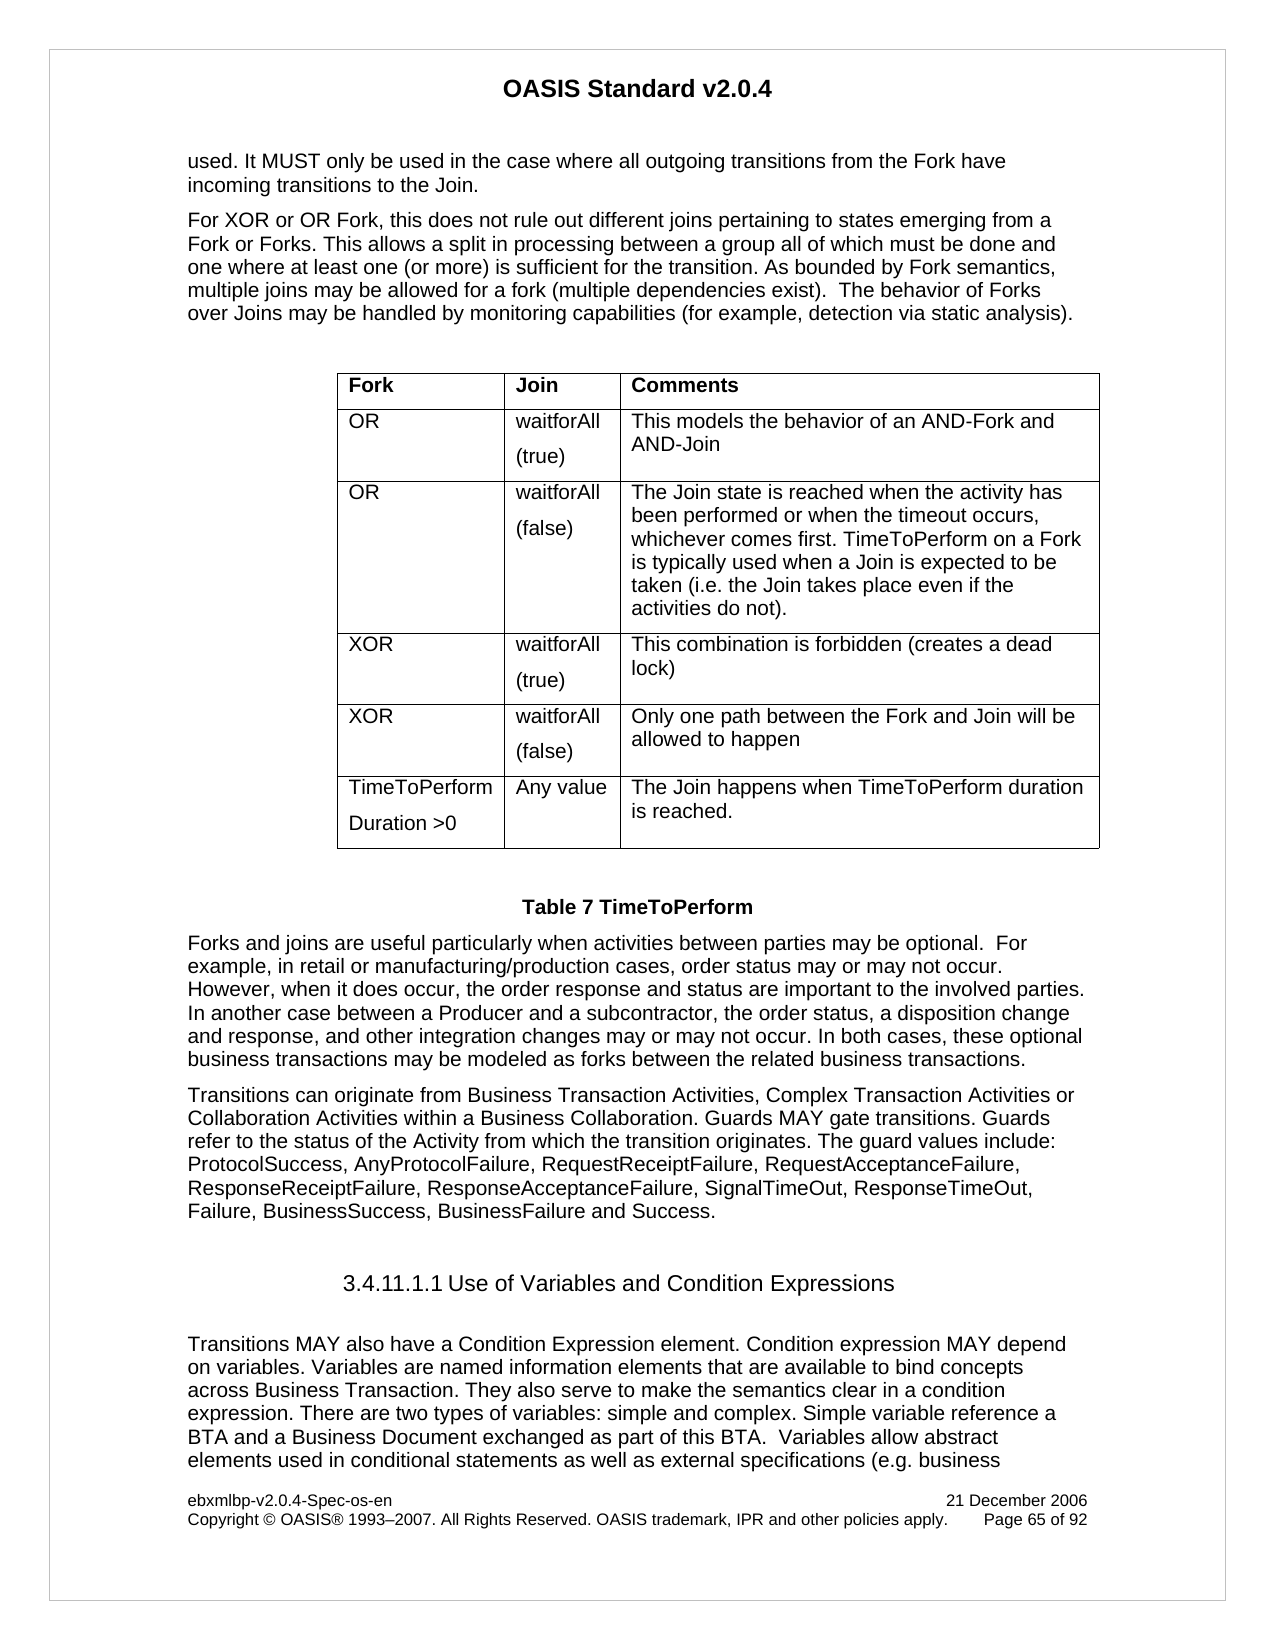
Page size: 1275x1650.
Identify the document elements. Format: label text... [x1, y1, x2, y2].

text For XOR or OR Fork, this does not rule out different joins pertaining to states emerging from a Fork or Forks. This allows a split in processing between a group all of which must be done and one where at least one (or more) is sufficient for the transition. As bounded by Fork semantics, multiple joins may be allowed for a fork (multiple dependencies exist). The behavior of Forks over Joins may be handled by monitoring capabilities (for example, detection via static analysis). [187, 209, 1087, 325]
table_cell XOR [338, 634, 504, 704]
table_cell The Join state is reached when the activity has been performed or when the timeout occurs, whichever comes first. TimeToPerform on a Fork is typically used when a Join is expected to be taken (i.e. the Join takes place even if the activities do not). [621, 482, 1099, 633]
text used. It MUST only be used in the case where all outgoing transitions from the Fork have incoming transitions to the Join. [187, 150, 1087, 196]
table_cell Only one path between the Fork and Join will be allowed to happen [621, 705, 1099, 776]
table_cell OR [338, 482, 504, 633]
table_cell OR [338, 410, 504, 481]
table_cell This models the behavior of an AND-Fork and AND-Join [621, 410, 1099, 481]
table_cell Any value [505, 777, 620, 847]
table_cell waitforAll (true) [505, 410, 620, 481]
table_cell This combination is forbidden (creates a dead lock) [621, 634, 1099, 704]
text Table 7 TimeToPerform [187, 896, 1087, 919]
table_cell waitforAll (true) [505, 634, 620, 704]
table_header Join [505, 374, 620, 409]
table_cell waitforAll (false) [505, 482, 620, 633]
text Transitions MAY also have a Condition Expression element. Condition expression MAY depend on variables. Variables are named information elements that are available to bind concepts across Business Transaction. They also serve to make the semantics clear in a condition expression. There are two types of variables: simple and complex. Simple variable reference a BTA and a Business Document exchanged as part of this BTA. Variables allow abstract elements used in conditional statements as well as external specifications (e.g. business [187, 1332, 1087, 1472]
table_cell The Join happens when TimeToPerform duration is reached. [621, 777, 1099, 847]
table_header Comments [621, 374, 1099, 409]
table_header Fork [338, 374, 504, 409]
table_cell TimeToPerform Duration >0 [338, 777, 504, 847]
text Transitions can originate from Business Transaction Activities, Complex Transaction Activities or Collaboration Activities within a Business Collaboration. Guards MAY gate transitions. Guards refer to the status of the Activity from which the transition originates. The guard values include: ProtocolSuccess, AnyProtocolFailure, RequestReceiptFailure, RequestAcceptanceFailure, ResponseReceiptFailure, ResponseAcceptanceFailure, SignalTimeOut, ResponseTimeOut, Failure, BusinessSuccess, BusinessFailure and Success. [187, 1083, 1087, 1223]
table_cell waitforAll (false) [505, 705, 620, 776]
subtitle Use of Variables and Condition Expressions [150, 1271, 1087, 1297]
table_cell XOR [338, 705, 504, 776]
text Forks and joins are useful particularly when activities between parties may be optional. For example, in retail or manufacturing/production cases, order status may or may not occur. However, when it does occur, the order response and status are important to the involved parties. In another case between a Producer and a subcontractor, the order status, a disposition change and response, and other integration changes may or may not occur. In both cases, these optional business transactions may be modeled as forks between the related business transactions. [187, 931, 1087, 1071]
